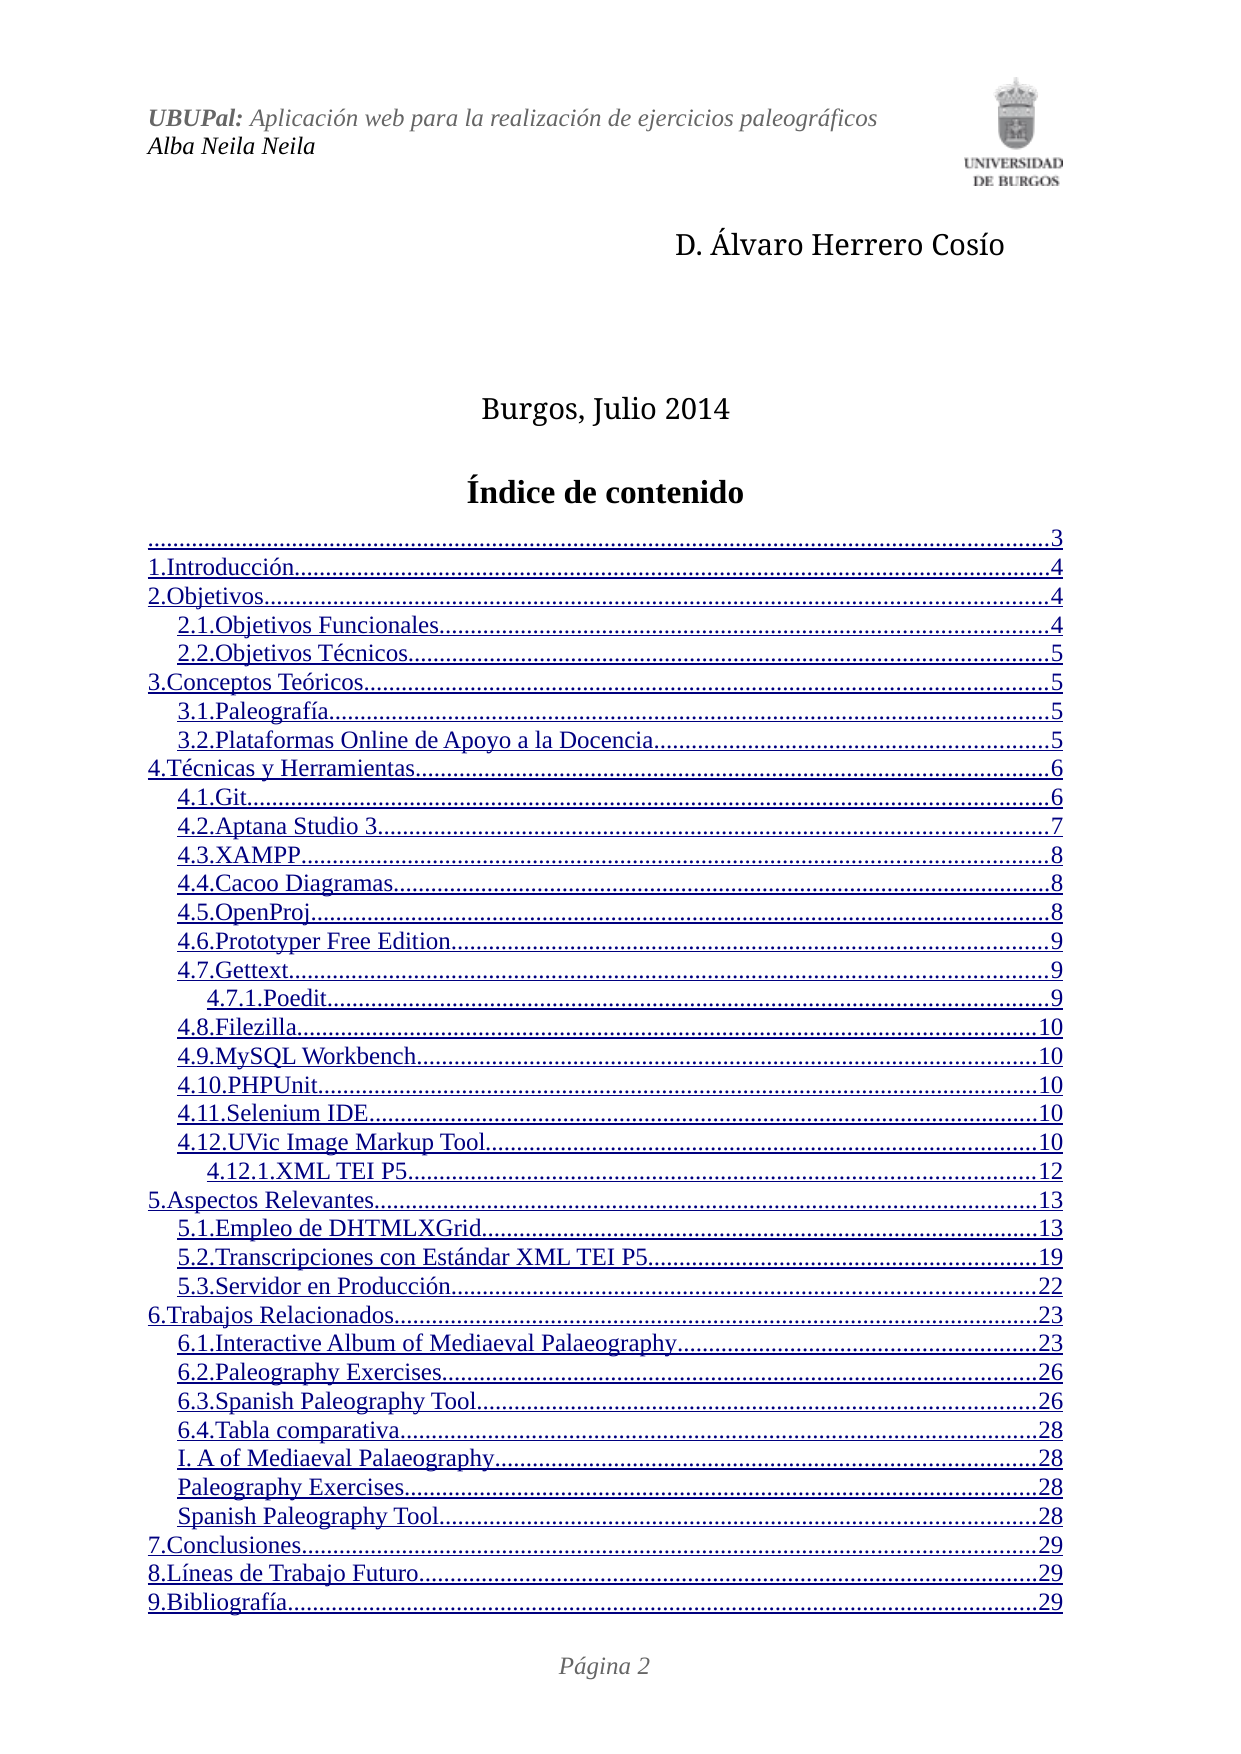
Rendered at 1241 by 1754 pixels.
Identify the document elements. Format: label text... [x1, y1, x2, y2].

text 4.4.Cacoo Diagramas 8 [177, 868, 1063, 893]
text 2.1.Objetivos Funcionales 4 [177, 610, 1063, 635]
table_cell D. Álvaro Herrero Cosío [616, 218, 1064, 269]
text 4.12.1.XML TEI P5 12 [207, 1156, 1063, 1181]
text 4.7.1.Poedit 9 [207, 983, 1063, 1008]
text 4.5.OpenProj 8 [177, 897, 1063, 922]
text I. A of Mediaeval Palaeography 28 [177, 1443, 1063, 1468]
text Burgos, Julio 2014 [148, 388, 1063, 428]
text 4.10.PHPUnit 10 [177, 1070, 1063, 1095]
text 3.2.Plataformas Online de Apoyo a la Docencia 5 [177, 725, 1063, 750]
text 2.2.Objetivos Técnicos 5 [177, 638, 1063, 663]
text 6.3.Spanish Paleography Tool 26 [177, 1386, 1063, 1411]
text 4.9.MySQL Workbench 10 [177, 1041, 1063, 1066]
text 4.6.Prototyper Free Edition 9 [177, 926, 1063, 951]
text 4.7.Gettext 9 [177, 955, 1063, 980]
text 5.2.Transcripciones con Estándar XML TEI P5 19 [177, 1242, 1063, 1267]
text 3 [148, 523, 1063, 548]
text 4.11.Selenium IDE 10 [177, 1098, 1063, 1123]
text Spanish Paleography Tool 28 [177, 1501, 1063, 1526]
text 6.4.Tabla comparativa 28 [177, 1415, 1063, 1440]
text 6.Trabajos Relacionados 23 [148, 1300, 1063, 1325]
text 3.Conceptos Teóricos 5 [148, 667, 1063, 692]
text 3.1.Paleografía 5 [177, 696, 1063, 721]
text 9.Bibliografía 29 [148, 1587, 1063, 1612]
subtitle Índice de contenido [148, 473, 1063, 511]
picture [964, 77, 1063, 186]
text 4.2.Aptana Studio 3 7 [177, 811, 1063, 836]
table_cell [148, 218, 616, 269]
text 4.Técnicas y Herramientas 6 [148, 753, 1063, 778]
text 1.Introducción 4 [148, 552, 1063, 577]
text 4.1.Git 6 [177, 782, 1063, 807]
text Paleography Exercises 28 [177, 1472, 1063, 1497]
text 7.Conclusiones 29 [148, 1530, 1063, 1555]
text 6.1.Interactive Album of Mediaeval Palaeography 23 [177, 1328, 1063, 1353]
text 5.1.Empleo de DHTMLXGrid 13 [177, 1213, 1063, 1238]
text 2.Objetivos 4 [148, 581, 1063, 606]
text 5.Aspectos Relevantes 13 [148, 1185, 1063, 1210]
text 4.12.UVic Image Markup Tool 10 [177, 1127, 1063, 1152]
text 4.8.Filezilla 10 [177, 1012, 1063, 1037]
text 5.3.Servidor en Producción 22 [177, 1271, 1063, 1296]
text 8.Líneas de Trabajo Futuro 29 [148, 1558, 1063, 1583]
text 4.3.XAMPP 8 [177, 840, 1063, 865]
text 6.2.Paleography Exercises 26 [177, 1357, 1063, 1382]
